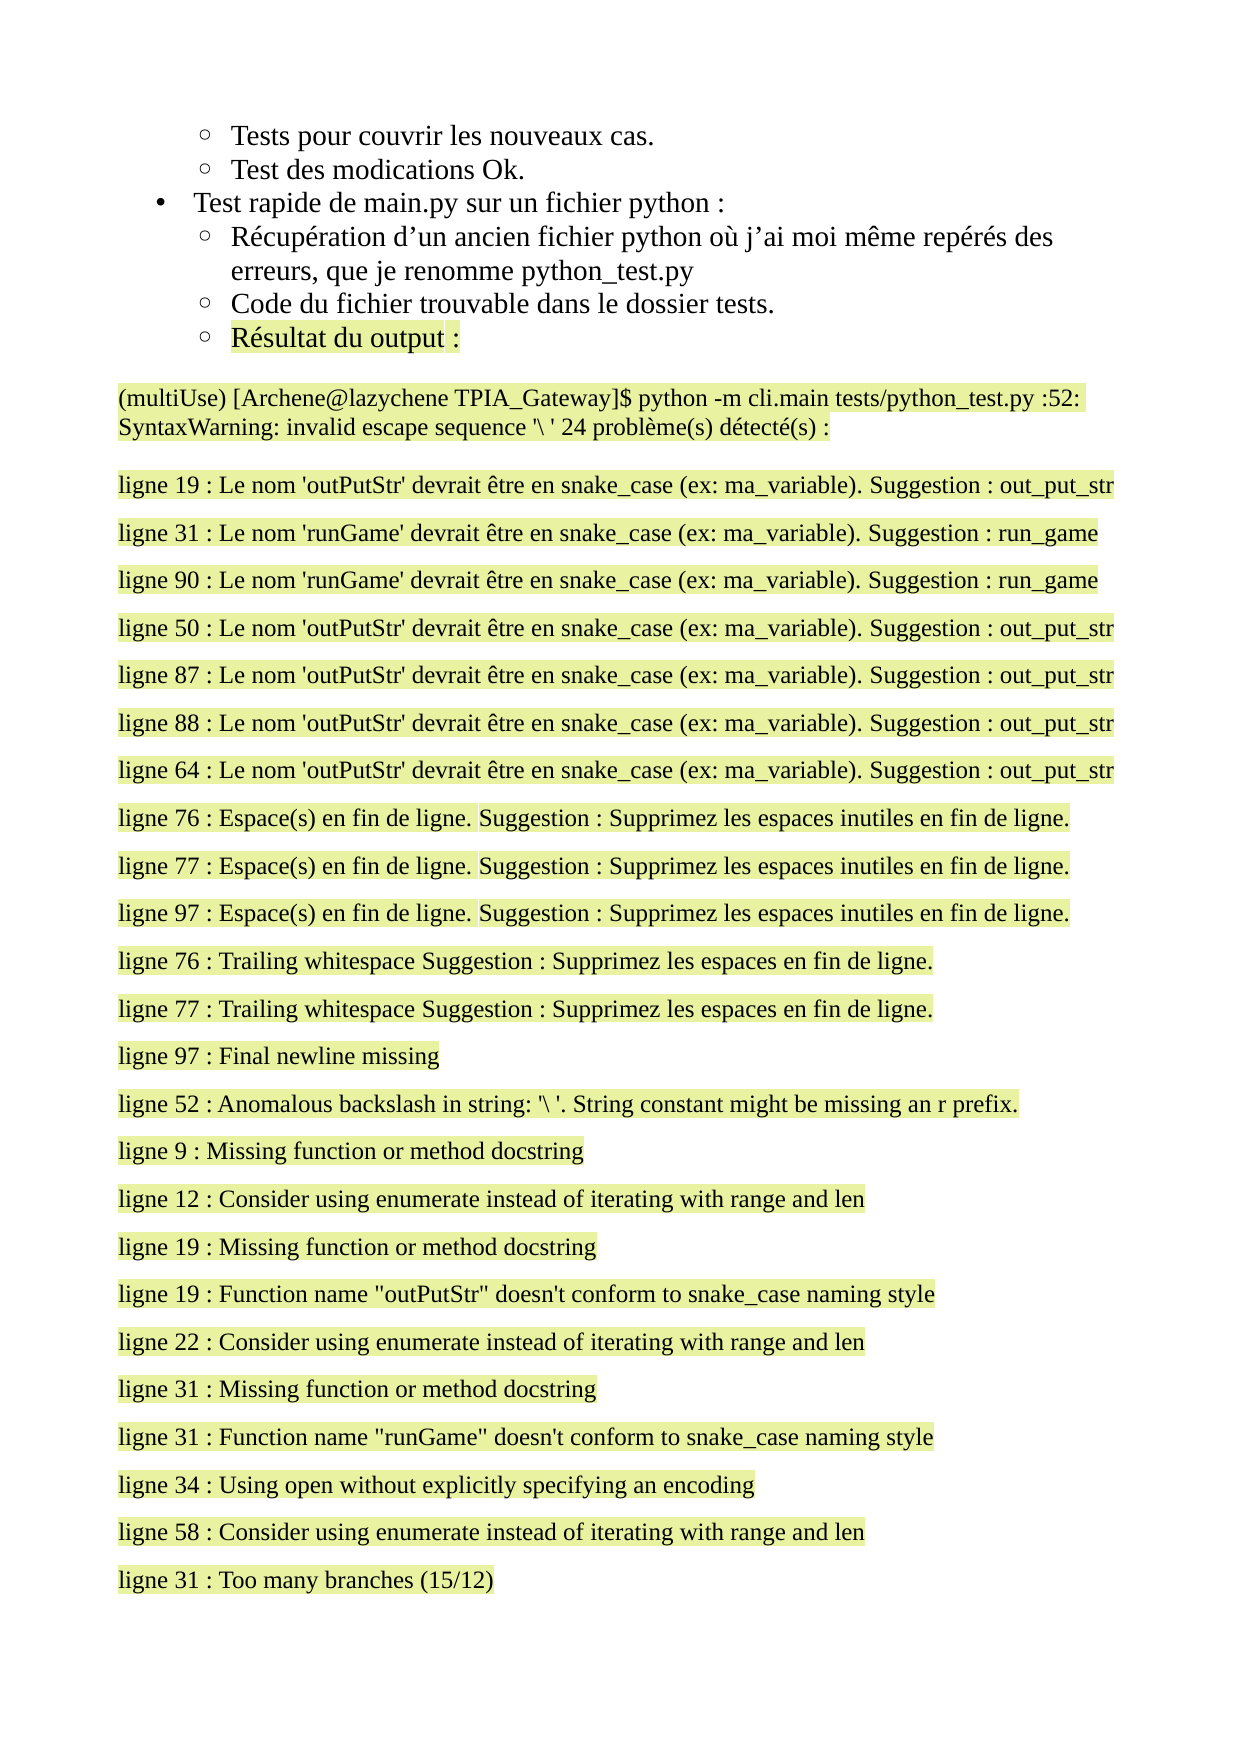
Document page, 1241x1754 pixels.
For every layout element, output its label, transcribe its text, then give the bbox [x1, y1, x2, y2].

text ligne 31 : Missing function or method docstring [118, 1374, 1122, 1403]
text ligne 97 : Final newline missing [118, 1041, 1122, 1070]
text ligne 58 : Consider using enumerate instead of iterating with range and len [118, 1517, 1122, 1546]
text ligne 19 : Missing function or method docstring [118, 1232, 1122, 1260]
text ligne 31 : Le nom 'runGame' devrait être en snake_case (ex: ma_variable). Suggestion : run_game [118, 518, 1122, 546]
text ligne 77 : Espace(s) en fin de ligne. Suggestion : Supprimez les espaces inutiles en fin de ligne. [118, 851, 1122, 879]
text ligne 22 : Consider using enumerate instead of iterating with range and len [118, 1327, 1122, 1356]
text ligne 90 : Le nom 'runGame' devrait être en snake_case (ex: ma_variable). Suggestion : run_game [118, 565, 1122, 594]
list Test rapide de main.py sur un fichier python : [156, 185, 1122, 219]
text ligne 97 : Espace(s) en fin de ligne. Suggestion : Supprimez les espaces inutiles en fin de ligne. [118, 898, 1122, 927]
list Résultat du output : [193, 320, 1122, 353]
text ligne 77 : Trailing whitespace Suggestion : Supprimez les espaces en fin de ligne. [118, 994, 1122, 1022]
text ligne 31 : Too many branches (15/12) [118, 1565, 1122, 1594]
text ligne 34 : Using open without explicitly specifying an encoding [118, 1470, 1122, 1498]
text ligne 52 : Anomalous backslash in string: '\ '. String constant might be missing an r prefix. [118, 1089, 1122, 1118]
text ligne 87 : Le nom 'outPutStr' devrait être en snake_case (ex: ma_variable). Suggestion : out_put_str [118, 660, 1122, 689]
text (multiUse) [Archene@lazychene TPIA_Gateway]$ python -m cli.main tests/python_test.py :52: SyntaxWarning: invalid escape sequence '\ ' 24 problème(s) détecté(s) : [118, 383, 1122, 441]
text ligne 76 : Espace(s) en fin de ligne. Suggestion : Supprimez les espaces inutiles en fin de ligne. [118, 803, 1122, 832]
text ligne 76 : Trailing whitespace Suggestion : Supprimez les espaces en fin de ligne. [118, 946, 1122, 975]
list Tests pour couvrir les nouveaux cas. [193, 118, 1122, 152]
text ligne 9 : Missing function or method docstring [118, 1136, 1122, 1165]
list Test des modications Ok. [193, 152, 1122, 185]
list Code du fichier trouvable dans le dossier tests. [193, 286, 1122, 320]
text ligne 12 : Consider using enumerate instead of iterating with range and len [118, 1184, 1122, 1213]
text ligne 31 : Function name "runGame" doesn't conform to snake_case naming style [118, 1422, 1122, 1451]
text ligne 88 : Le nom 'outPutStr' devrait être en snake_case (ex: ma_variable). Suggestion : out_put_str [118, 708, 1122, 737]
text ligne 50 : Le nom 'outPutStr' devrait être en snake_case (ex: ma_variable). Suggestion : out_put_str [118, 613, 1122, 642]
text ligne 19 : Le nom 'outPutStr' devrait être en snake_case (ex: ma_variable). Suggestion : out_put_str [118, 470, 1122, 499]
text ligne 64 : Le nom 'outPutStr' devrait être en snake_case (ex: ma_variable). Suggestion : out_put_str [118, 756, 1122, 784]
text ligne 19 : Function name "outPutStr" doesn't conform to snake_case naming style [118, 1279, 1122, 1308]
list Récupération d’un ancien fichier python où j’ai moi même repérés des erreurs, que je renomme python_test.py [193, 219, 1122, 286]
